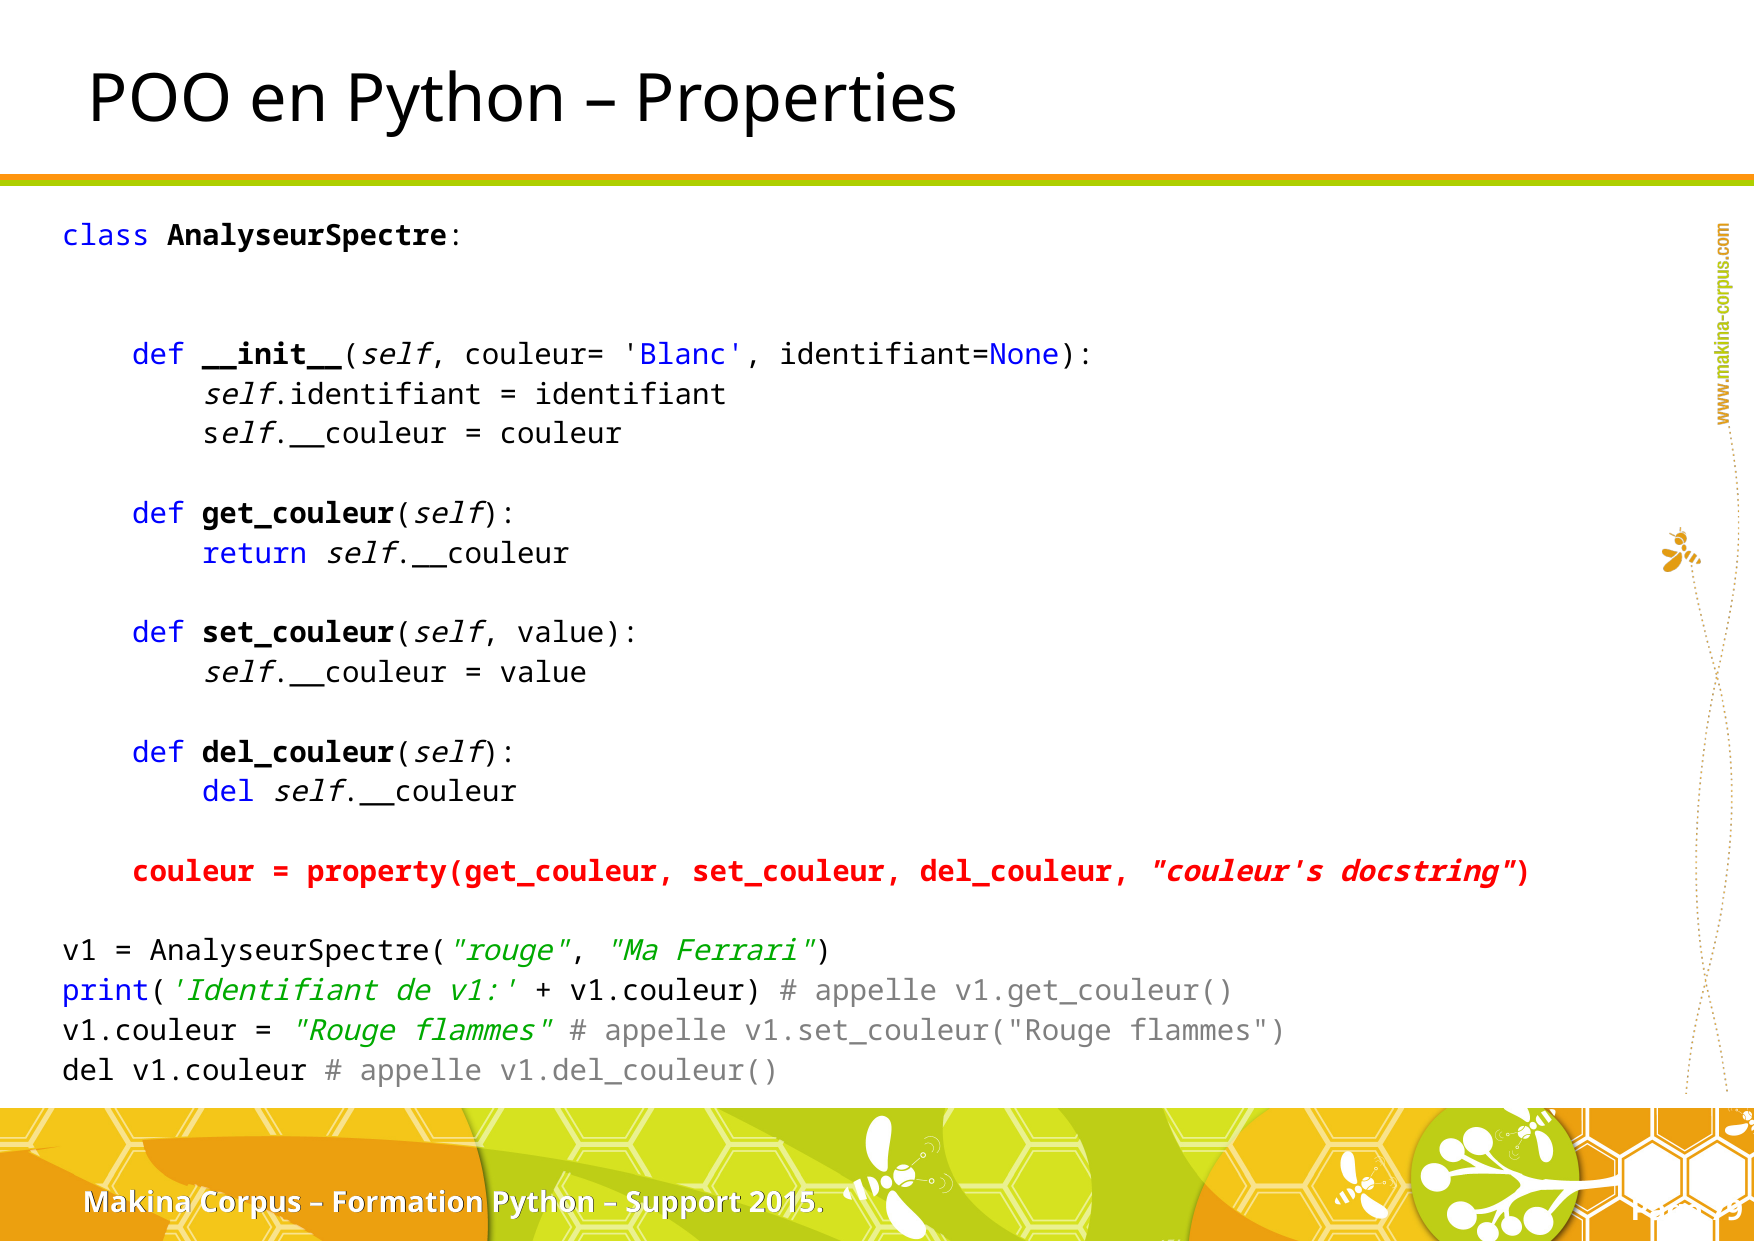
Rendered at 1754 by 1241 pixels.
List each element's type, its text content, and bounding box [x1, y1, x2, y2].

text_box class AnalyseurSpectre: def __init__(self, couleur= 'Blanc', identifiant=None): self.identifiant = identifiant self.__couleur = couleur def get_couleur(self): return self.__couleur def set_couleur(self, value): self.__couleur = value def del_couleur(self): del self.__couleur couleur = property(get_couleur, set_couleur, del_couleur, "couleur's docstring") v1 = AnalyseurSpectre("rouge", "Ma Ferrari") print('Identifiant de v1:' + v1.couleur) # appelle v1.get_couleur() v1.couleur = "Rouge flammes" # appelle v1.set_couleur("Rouge flammes") del v1.couleur # appelle v1.del_couleur() [47, 206, 1654, 1081]
picture [0, 1108, 1754, 1241]
title POO en Python – Properties [87, 31, 1667, 160]
picture [1639, 203, 1754, 1093]
